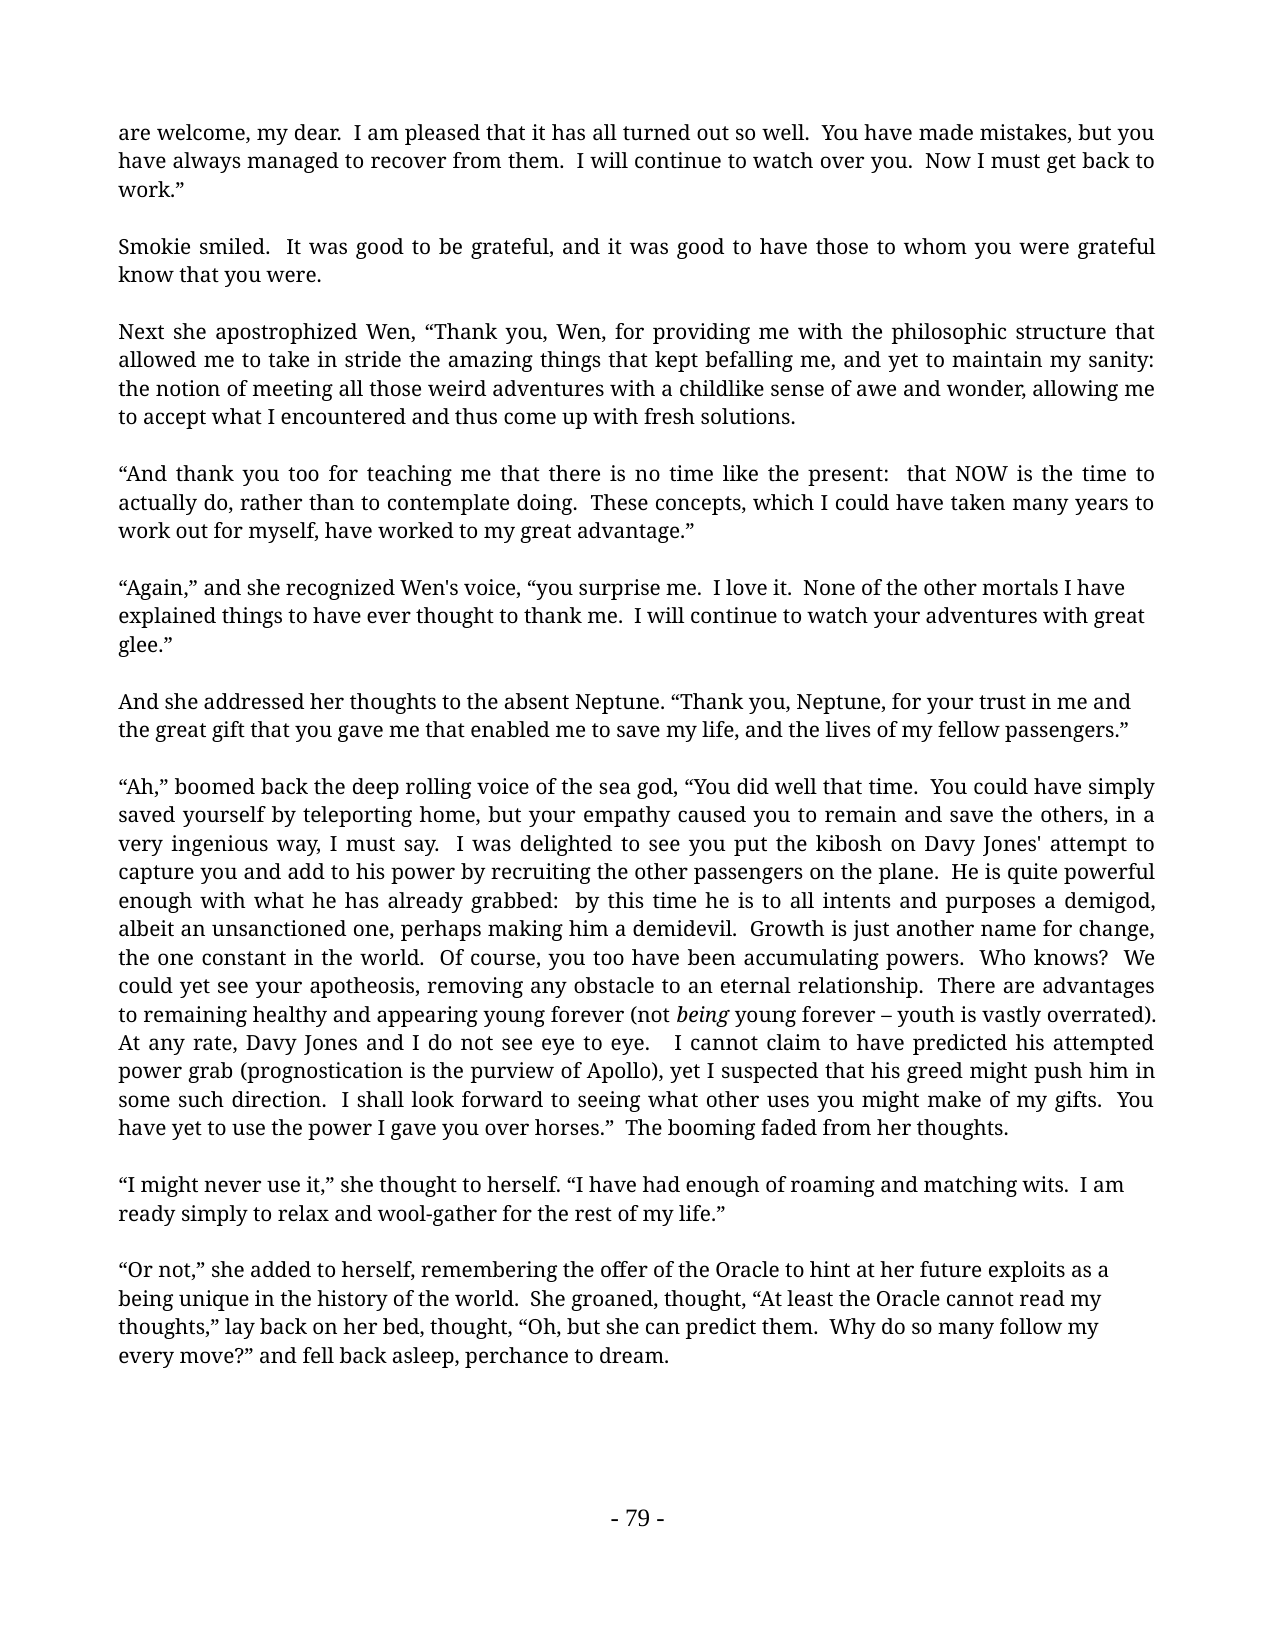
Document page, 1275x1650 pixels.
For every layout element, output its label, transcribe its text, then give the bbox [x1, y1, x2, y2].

text “I might never use it,” she thought to herself. “I have had enough of roaming and matching wits. I am ready simply to relax and wool-gather for the rest of my life.” [118, 1170, 1157, 1227]
text Next she apostrophized Wen, “Thank you, Wen, for providing me with the philosophic structure that allowed me to take in stride the amazing things that kept befalling me, and yet to maintain my sanity: the notion of meeting all those weird adventures with a childlike sense of awe and wonder, allowing me to accept what I encountered and thus come up with fresh solutions. [118, 317, 1157, 431]
text And she addressed her thoughts to the absent Neptune. “Thank you, Neptune, for your trust in me and the great gift that you gave me that enabled me to save my life, and the lives of my fellow passengers.” [118, 687, 1157, 744]
text “Again,” and she recognized Wen's voice, “you surprise me. I love it. None of the other mortals I have explained things to have ever thought to thank me. I will continue to watch your adventures with great glee.” [118, 573, 1157, 658]
text “Or not,” she added to herself, remembering the offer of the Oracle to hint at her future exploits as a being unique in the history of the world. She groaned, thought, “At least the Oracle cannot read my thoughts,” lay back on her bed, thought, “Oh, but she can predict them. Why do so many follow my every move?” and fell back asleep, perchance to dream. [118, 1256, 1157, 1369]
text are welcome, my dear. I am pleased that it has all turned out so well. You have made mistakes, but you have always managed to recover from them. I will continue to watch over you. Now I must get back to work.” [118, 118, 1157, 203]
text “And thank you too for teaching me that there is no time like the present: that NOW is the time to actually do, rather than to contemplate doing. These concepts, which I could have taken many years to work out for myself, have worked to my great advantage.” [118, 459, 1157, 545]
text Smokie smiled. It was good to be grateful, and it was good to have those to whom you were grateful know that you were. [118, 232, 1157, 289]
text “Ah,” boomed back the deep rolling voice of the sea god, “You did well that time. You could have simply saved yourself by teleporting home, but your empathy caused you to remain and save the others, in a very ingenious way, I must say. I was delighted to see you put the kibosh on Davy Jones' attempt to capture you and add to his power by recruiting the other passengers on the plane. He is quite powerful enough with what he has already grabbed: by this time he is to all intents and purposes a demigod, albeit an unsanctioned one, perhaps making him a demidevil. Growth is just another name for change, the one constant in the world. Of course, you too have been accumulating powers. Who knows? We could yet see your apotheosis, removing any obstacle to an eternal relationship. There are advantages to remaining healthy and appearing young forever (not being young forever – youth is vastly overrated). At any rate, Davy Jones and I do not see eye to eye. I cannot claim to have predicted his attempted power grab (prognostication is the purview of Apollo), yet I suspected that his greed might push him in some such direction. I shall look forward to seeing what other uses you might make of my gifts. You have yet to use the power I gave you over horses.” The booming faded from her thoughts. [118, 772, 1157, 1142]
